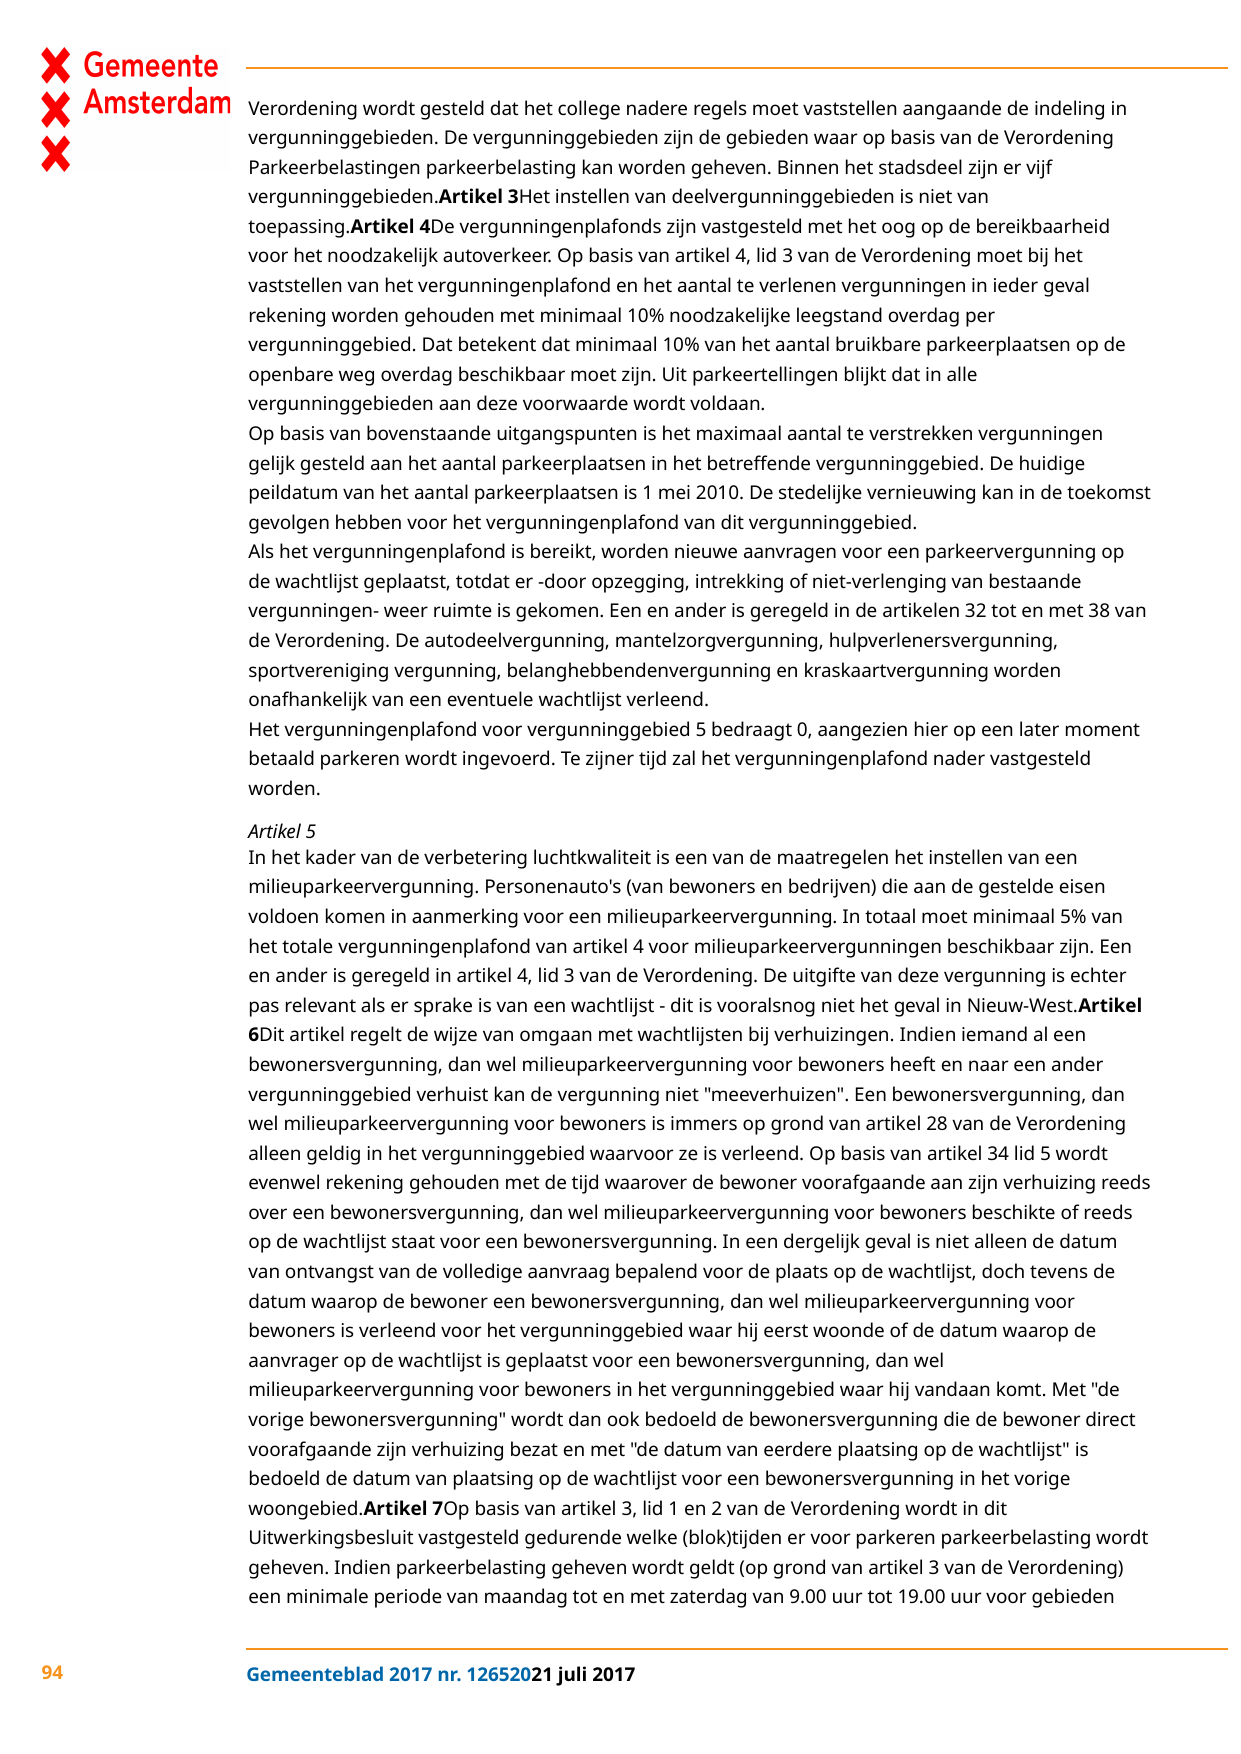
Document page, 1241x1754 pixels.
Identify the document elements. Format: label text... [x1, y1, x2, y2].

text Verordening wordt gesteld dat het college nadere regels moet vaststellen aangaande de indeling in vergunninggebieden. De vergunninggebieden zijn de gebieden waar op basis van de Verordening Parkeerbelastingen parkeerbelasting kan worden geheven. Binnen het stadsdeel zijn er vijf vergunninggebieden.Artikel 3Het instellen van deelvergunninggebieden is niet van toepassing.Artikel 4De vergunningenplafonds zijn vastgesteld met het oog op de bereikbaarheid voor het noodzakelijk autoverkeer. Op basis van artikel 4, lid 3 van de Verordening moet bij het vaststellen van het vergunningenplafond en het aantal te verlenen vergunningen in ieder geval rekening worden gehouden met minimaal 10% noodzakelijke leegstand overdag per vergunninggebied. Dat betekent dat minimaal 10% van het aantal bruikbare parkeerplaatsen op de openbare weg overdag beschikbaar moet zijn. Uit parkeertellingen blijkt dat in alle vergunninggebieden aan deze voorwaarde wordt voldaan. [248, 95, 1152, 416]
text Artikel 5 [248, 818, 1152, 844]
text Als het vergunningenplafond is bereikt, worden nieuwe aanvragen voor een parkeervergunning op de wachtlijst geplaatst, totdat er -door opzegging, intrekking of niet-verlenging van bestaande vergunningen- weer ruimte is gekomen. Een en ander is geregeld in de artikelen 32 tot en met 38 van de Verordening. De autodeelvergunning, mantelzorgvergunning, hulpverlenersvergunning, sportvereniging vergunning, belanghebbendenvergunning en kraskaartvergunning worden onafhankelijk van een eventuele wachtlijst verleend. [248, 538, 1152, 712]
picture [41, 47, 231, 172]
text In het kader van de verbetering luchtkwaliteit is een van de maatregelen het instellen van een milieuparkeervergunning. Personenauto's (van bewoners en bedrijven) die aan de gestelde eisen voldoen komen in aanmerking voor een milieuparkeervergunning. In totaal moet minimaal 5% van het totale vergunningenplafond van artikel 4 voor milieuparkeervergunningen beschikbaar zijn. Een en ander is geregeld in artikel 4, lid 3 van de Verordening. De uitgifte van deze vergunning is echter pas relevant als er sprake is van een wachtlijst - dit is vooralsnog niet het geval in Nieuw-West.Artikel 6Dit artikel regelt de wijze van omgaan met wachtlijsten bij verhuizingen. Indien iemand al een bewonersvergunning, dan wel milieuparkeervergunning voor bewoners heeft en naar een ander vergunninggebied verhuist kan de vergunning niet "meeverhuizen". Een bewonersvergunning, dan wel milieuparkeervergunning voor bewoners is immers op grond van artikel 28 van de Verordening alleen geldig in het vergunninggebied waarvoor ze is verleend. Op basis van artikel 34 lid 5 wordt evenwel rekening gehouden met de tijd waarover de bewoner voorafgaande aan zijn verhuizing reeds over een bewonersvergunning, dan wel milieuparkeervergunning voor bewoners beschikte of reeds op de wachtlijst staat voor een bewonersvergunning. In een dergelijk geval is niet alleen de datum van ontvangst van de volledige aanvraag bepalend voor de plaats op de wachtlijst, doch tevens de datum waarop de bewoner een bewonersvergunning, dan wel milieuparkeervergunning voor bewoners is verleend voor het vergunninggebied waar hij eerst woonde of de datum waarop de aanvrager op de wachtlijst is geplaatst voor een bewonersvergunning, dan wel milieuparkeervergunning voor bewoners in het vergunninggebied waar hij vandaan komt. Met "de vorige bewonersvergunning" wordt dan ook bedoeld de bewonersvergunning die de bewoner direct voorafgaande zijn verhuizing bezat en met "de datum van eerdere plaatsing op de wachtlijst" is bedoeld de datum van plaatsing op de wachtlijst voor een bewonersvergunning in het vorige woongebied.Artikel 7Op basis van artikel 3, lid 1 en 2 van de Verordening wordt in dit Uitwerkingsbesluit vastgesteld gedurende welke (blok)tijden er voor parkeren parkeerbelasting wordt geheven. Indien parkeerbelasting geheven wordt geldt (op grond van artikel 3 van de Verordening) een minimale periode van maandag tot en met zaterdag van 9.00 uur tot 19.00 uur voor gebieden [248, 844, 1152, 1609]
text Het vergunningenplafond voor vergunninggebied 5 bedraagt 0, aangezien hier op een later moment betaald parkeren wordt ingevoerd. Te zijner tijd zal het vergunningenplafond nader vastgesteld worden. [248, 716, 1152, 801]
text Op basis van bovenstaande uitgangspunten is het maximaal aantal te verstrekken vergunningen gelijk gesteld aan het aantal parkeerplaatsen in het betreffende vergunninggebied. De huidige peildatum van het aantal parkeerplaatsen is 1 mei 2010. De stedelijke vernieuwing kan in de toekomst gevolgen hebben voor het vergunningenplafond van dit vergunninggebied. [248, 420, 1152, 535]
